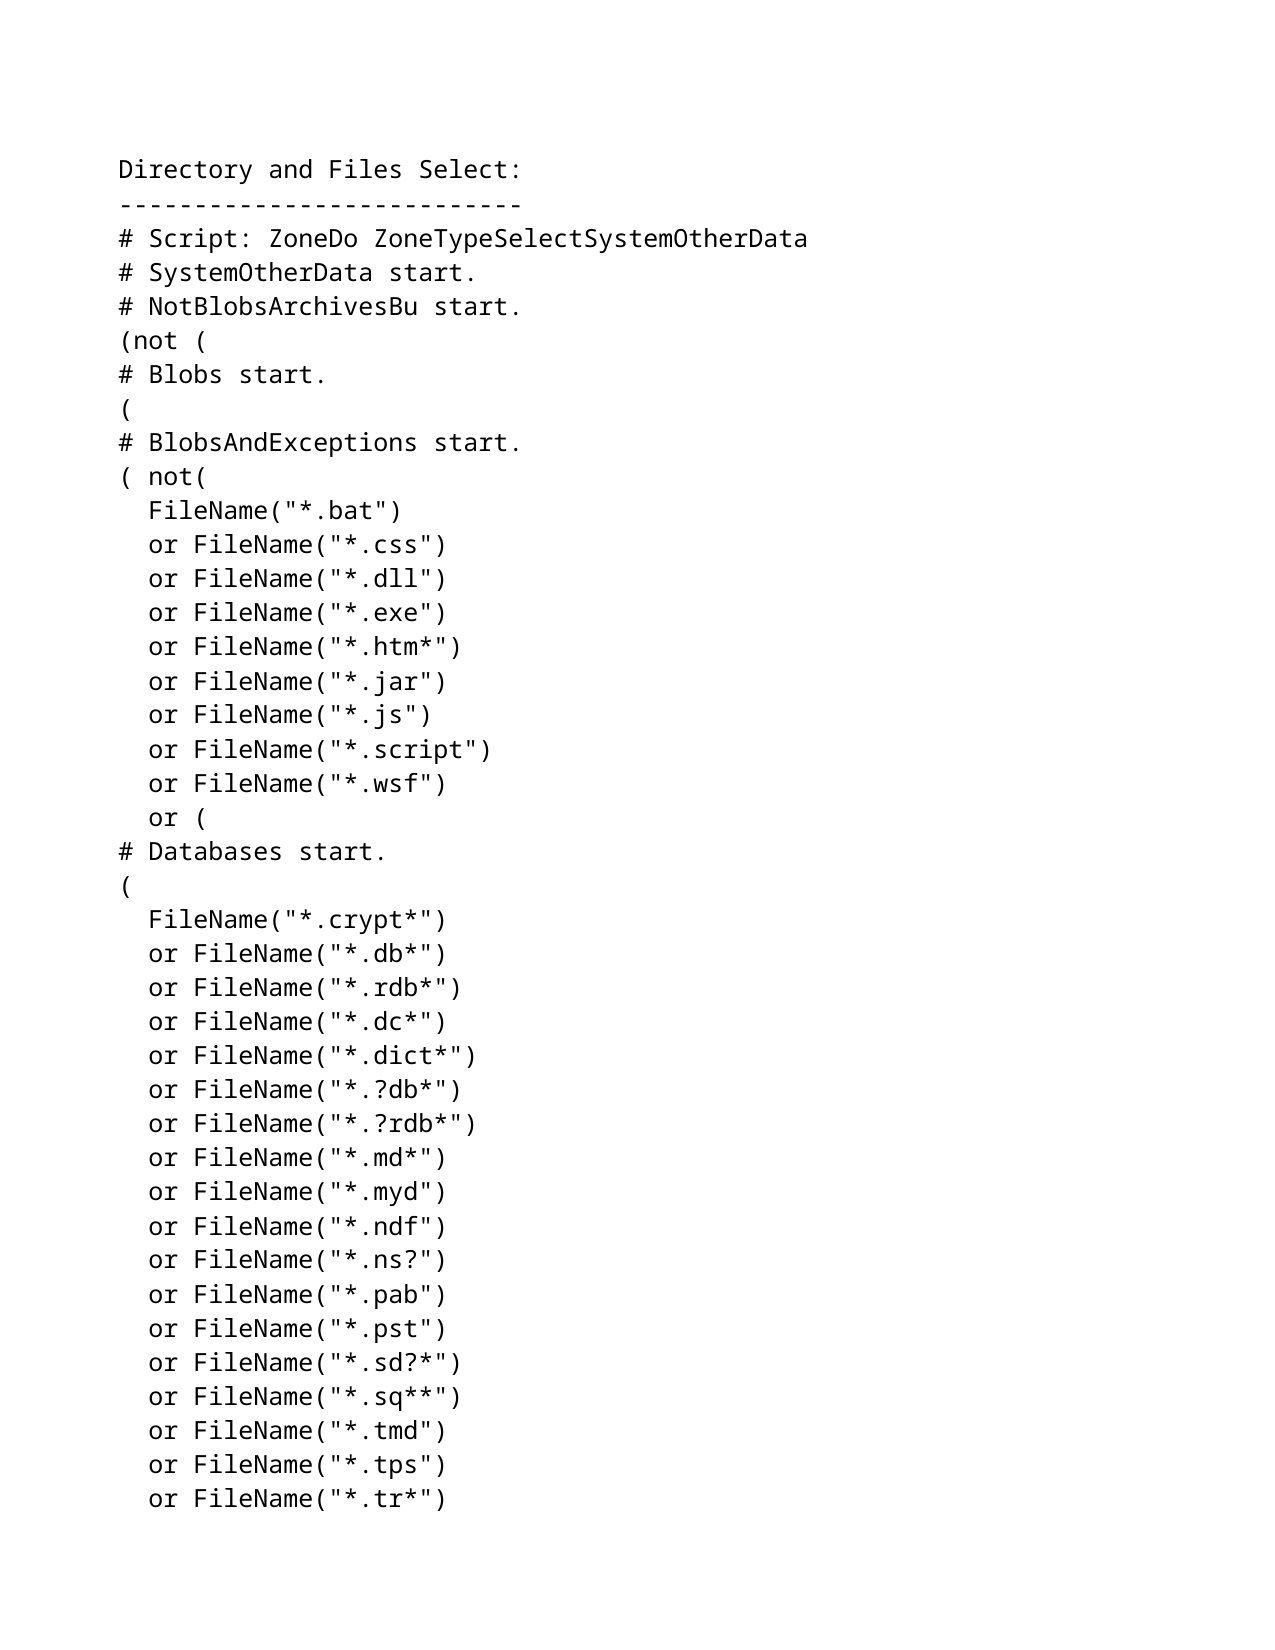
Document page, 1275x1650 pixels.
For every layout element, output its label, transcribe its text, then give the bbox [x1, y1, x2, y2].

text FileName("*.crypt*") [118, 902, 1157, 936]
text # BlobsAndExceptions start. [118, 425, 1157, 459]
text FileName("*.bat") [118, 493, 1157, 527]
text or FileName("*.dll") [118, 561, 1157, 595]
text # SystemOtherData start. [118, 254, 1157, 288]
text or FileName("*.wsf") [118, 765, 1157, 799]
text or FileName("*.htm*") [118, 629, 1157, 663]
text ( not( [118, 459, 1157, 493]
text or FileName("*.jar") [118, 663, 1157, 697]
text # Databases start. [118, 833, 1157, 867]
text # NotBlobsArchivesBu start. [118, 288, 1157, 322]
text --------------------------- [118, 186, 1157, 220]
text or FileName("*.script") [118, 731, 1157, 765]
text or FileName("*.md*") [118, 1140, 1157, 1174]
text or FileName("*.myd") [118, 1174, 1157, 1208]
text or FileName("*.ns?") [118, 1242, 1157, 1276]
text or FileName("*.tps") [118, 1447, 1157, 1481]
text or ( [118, 799, 1157, 833]
text or FileName("*.dict*") [118, 1038, 1157, 1072]
text ( [118, 391, 1157, 425]
text or FileName("*.tr*") [118, 1481, 1157, 1515]
text (not ( [118, 322, 1157, 357]
text or FileName("*.dc*") [118, 1004, 1157, 1038]
text or FileName("*.pab") [118, 1276, 1157, 1310]
text or FileName("*.rdb*") [118, 970, 1157, 1004]
text # Blobs start. [118, 357, 1157, 391]
text or FileName("*.ndf") [118, 1208, 1157, 1242]
text or FileName("*.sq**") [118, 1378, 1157, 1412]
text or FileName("*.css") [118, 527, 1157, 561]
text ( [118, 867, 1157, 902]
text or FileName("*.sd?*") [118, 1344, 1157, 1378]
text or FileName("*.tmd") [118, 1412, 1157, 1447]
text or FileName("*.db*") [118, 936, 1157, 970]
text or FileName("*.exe") [118, 595, 1157, 629]
text Directory and Files Select: [118, 152, 1157, 186]
text # Script: ZoneDo ZoneTypeSelectSystemOtherData [118, 220, 1157, 254]
text or FileName("*.?rdb*") [118, 1106, 1157, 1140]
text or FileName("*.pst") [118, 1310, 1157, 1344]
text or FileName("*.?db*") [118, 1072, 1157, 1106]
text or FileName("*.js") [118, 697, 1157, 731]
